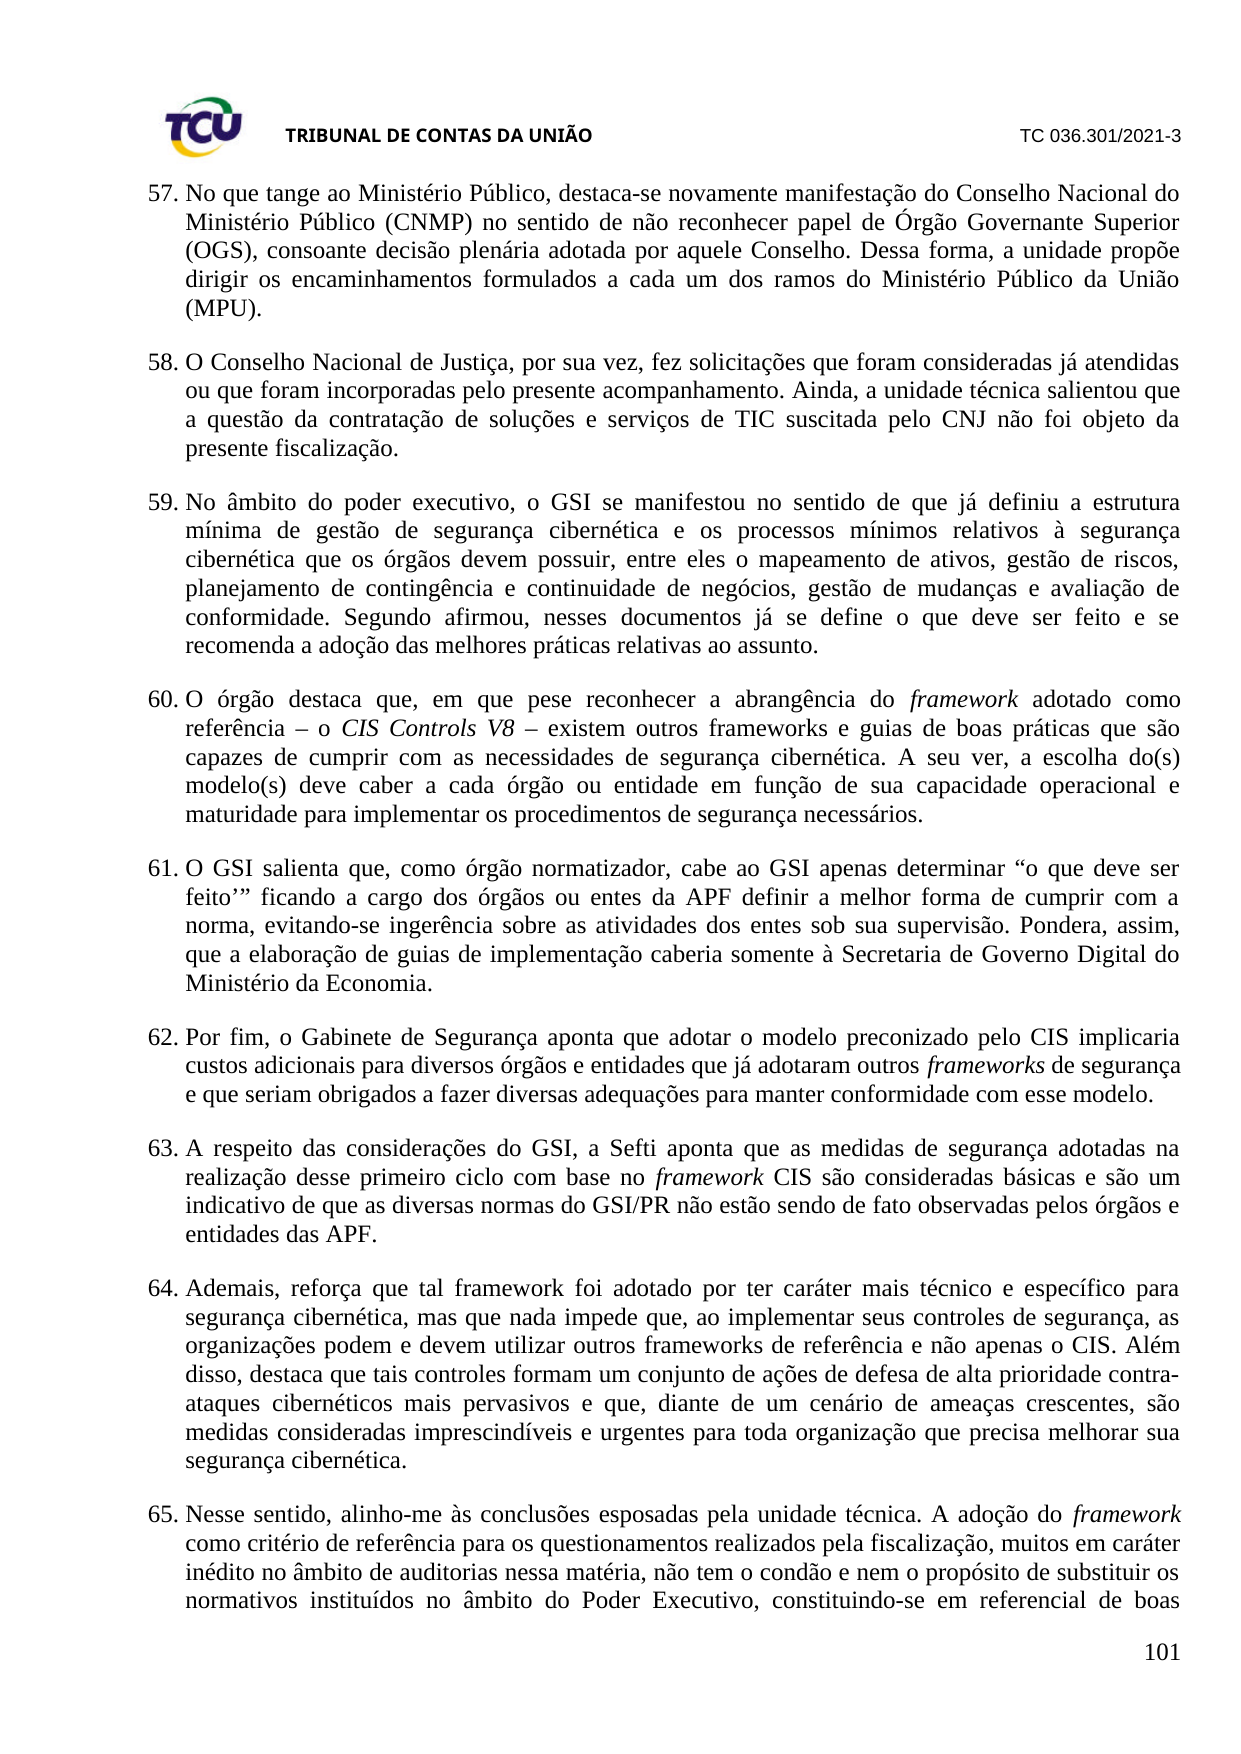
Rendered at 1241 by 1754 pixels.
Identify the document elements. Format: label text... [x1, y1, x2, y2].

list No âmbito do poder executivo, o GSI se manifestou no sentido de que já definiu a estrutura mínima de gestão de segurança cibernética e os processos mínimos relativos à segurança cibernética que os órgãos devem possuir, entre eles o mapeamento de ativos, gestão de riscos, planejamento de contingência e continuidade de negócios, gestão de mudanças e avaliação de conformidade. Segundo afirmou, nesses documentos já se define o que deve ser feito e se recomenda a adoção das melhores práticas relativas ao assunto. [148, 487, 1181, 659]
list Nesse sentido, alinho-me às conclusões esposadas pela unidade técnica. A adoção do framework como critério de referência para os questionamentos realizados pela fiscalização, muitos em caráter inédito no âmbito de auditorias nessa matéria, não tem o condão e nem o propósito de substituir os normativos instituídos no âmbito do Poder Executivo, constituindo-se em referencial de boas [148, 1499, 1181, 1614]
list O órgão destaca que, em que pese reconhecer a abrangência do framework adotado como referência – o CIS Controls V8 – existem outros frameworks e guias de boas práticas que são capazes de cumprir com as necessidades de segurança cibernética. A seu ver, a escolha do(s) modelo(s) deve caber a cada órgão ou entidade em função de sua capacidade operacional e maturidade para implementar os procedimentos de segurança necessários. [148, 684, 1181, 828]
list No que tange ao Ministério Público, destaca-se novamente manifestação do Conselho Nacional do Ministério Público (CNMP) no sentido de não reconhecer papel de Órgão Governante Superior (OGS), consoante decisão plenária adotada por aquele Conselho. Dessa forma, a unidade propõe dirigir os encaminhamentos formulados a cada um dos ramos do Ministério Público da União (MPU). [148, 178, 1181, 322]
list O GSI salienta que, como órgão normatizador, cabe ao GSI apenas determinar “o que deve ser feito’” ficando a cargo dos órgãos ou entes da APF definir a melhor forma de cumprir com a norma, evitando-se ingerência sobre as atividades dos entes sob sua supervisão. Pondera, assim, que a elaboração de guias de implementação caberia somente à Secretaria de Governo Digital do Ministério da Economia. [148, 853, 1181, 997]
list Ademais, reforça que tal framework foi adotado por ter caráter mais técnico e específico para segurança cibernética, mas que nada impede que, ao implementar seus controles de segurança, as organizações podem e devem utilizar outros frameworks de referência e não apenas o CIS. Além disso, destaca que tais controles formam um conjunto de ações de defesa de alta prioridade contra-ataques cibernéticos mais pervasivos e que, diante de um cenário de ameaças crescentes, são medidas consideradas imprescindíveis e urgentes para toda organização que precisa melhorar sua segurança cibernética. [148, 1273, 1181, 1474]
list A respeito das considerações do GSI, a Sefti aponta que as medidas de segurança adotadas na realização desse primeiro ciclo com base no framework CIS são consideradas básicas e são um indicativo de que as diversas normas do GSI/PR não estão sendo de fato observadas pelos órgãos e entidades das APF. [148, 1133, 1181, 1248]
list O Conselho Nacional de Justiça, por sua vez, fez solicitações que foram consideradas já atendidas ou que foram incorporadas pelo presente acompanhamento. Ainda, a unidade técnica salientou que a questão da contratação de soluções e serviços de TIC suscitada pelo CNJ não foi objeto da presente fiscalização. [148, 347, 1181, 462]
list Por fim, o Gabinete de Segurança aponta que adotar o modelo preconizado pelo CIS implicaria custos adicionais para diversos órgãos e entidades que já adotaram outros frameworks de segurança e que seriam obrigados a fazer diversas adequações para manter conformidade com esse modelo. [148, 1022, 1181, 1108]
